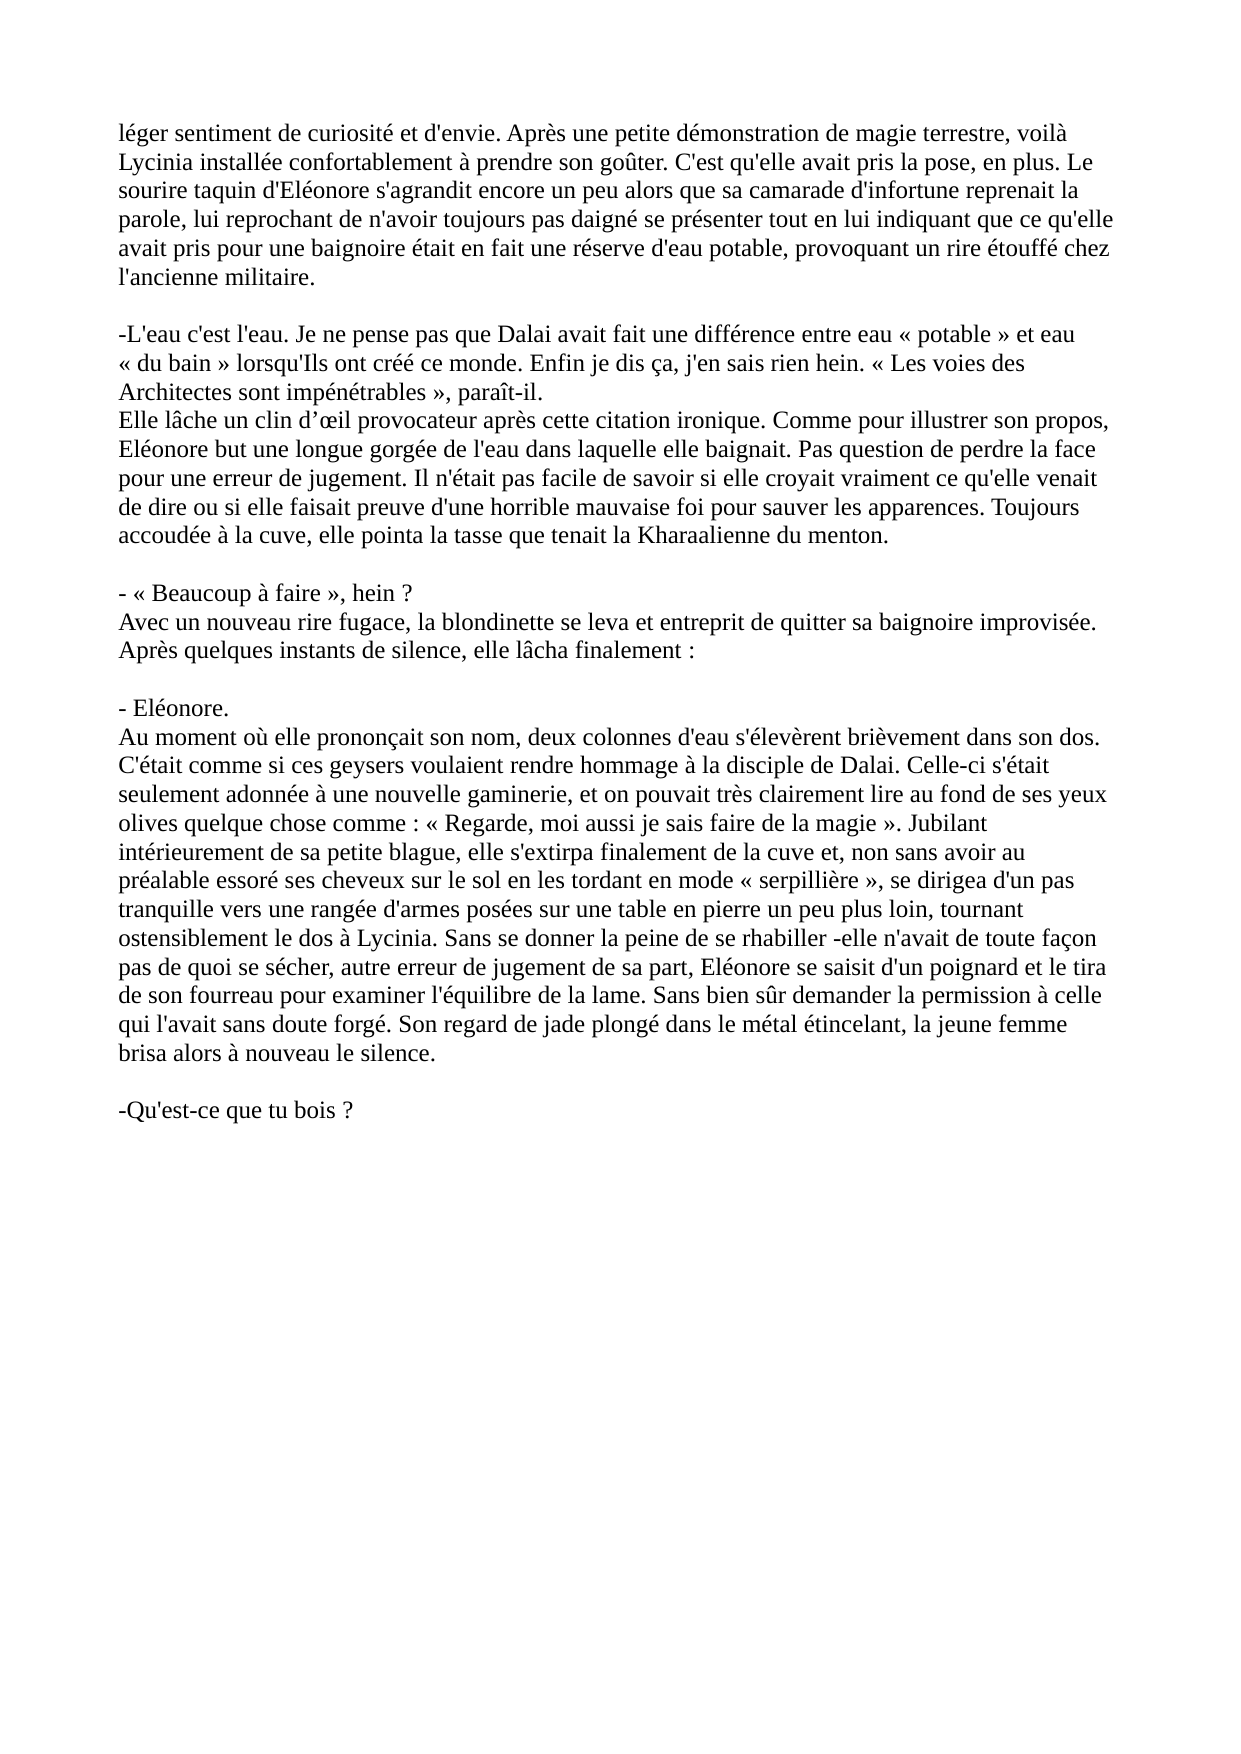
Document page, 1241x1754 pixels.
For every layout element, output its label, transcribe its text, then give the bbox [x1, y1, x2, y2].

text Avec un nouveau rire fugace, la blondinette se leva et entreprit de quitter sa baignoire improvisée. Après quelques instants de silence, elle lâcha finalement : [118, 607, 1122, 664]
text - « Beaucoup à faire », hein ? [118, 549, 1122, 607]
text Elle lâche un clin d’œil provocateur après cette citation ironique. Comme pour illustrer son propos, Eléonore but une longue gorgée de l'eau dans laquelle elle baignait. Pas question de perdre la face pour une erreur de jugement. Il n'était pas facile de savoir si elle croyait vraiment ce qu'elle venait de dire ou si elle faisait preuve d'une horrible mauvaise foi pour sauver les apparences. Toujours accoudée à la cuve, elle pointa la tasse que tenait la Kharaalienne du menton. [118, 406, 1122, 549]
text -L'eau c'est l'eau. Je ne pense pas que Dalai avait fait une différence entre eau « potable » et eau « du bain » lorsqu'Ils ont créé ce monde. Enfin je dis ça, j'en sais rien hein. « Les voies des Architectes sont impénétrables », paraît-il. [118, 291, 1122, 406]
text Au moment où elle prononçait son nom, deux colonnes d'eau s'élevèrent brièvement dans son dos. C'était comme si ces geysers voulaient rendre hommage à la disciple de Dalai. Celle-ci s'était seulement adonnée à une nouvelle gaminerie, et on pouvait très clairement lire au fond de ses yeux olives quelque chose comme : « Regarde, moi aussi je sais faire de la magie ». Jubilant intérieurement de sa petite blague, elle s'extirpa finalement de la cuve et, non sans avoir au préalable essoré ses cheveux sur le sol en les tordant en mode « serpillière », se dirigea d'un pas tranquille vers une rangée d'armes posées sur une table en pierre un peu plus loin, tournant ostensiblement le dos à Lycinia. Sans se donner la peine de se rhabiller -elle n'avait de toute façon pas de quoi se sécher, autre erreur de jugement de sa part, Eléonore se saisit d'un poignard et le tira de son fourreau pour examiner l'équilibre de la lame. Sans bien sûr demander la permission à celle qui l'avait sans doute forgé. Son regard de jade plongé dans le métal étincelant, la jeune femme brisa alors à nouveau le silence. [118, 722, 1122, 1067]
text - Eléonore. [118, 664, 1122, 722]
text léger sentiment de curiosité et d'envie. Après une petite démonstration de magie terrestre, voilà Lycinia installée confortablement à prendre son goûter. C'est qu'elle avait pris la pose, en plus. Le sourire taquin d'Eléonore s'agrandit encore un peu alors que sa camarade d'infortune reprenait la parole, lui reprochant de n'avoir toujours pas daigné se présenter tout en lui indiquant que ce qu'elle avait pris pour une baignoire était en fait une réserve d'eau potable, provoquant un rire étouffé chez l'ancienne militaire. [118, 118, 1122, 291]
text -Qu'est-ce que tu bois ? [118, 1067, 1122, 1124]
